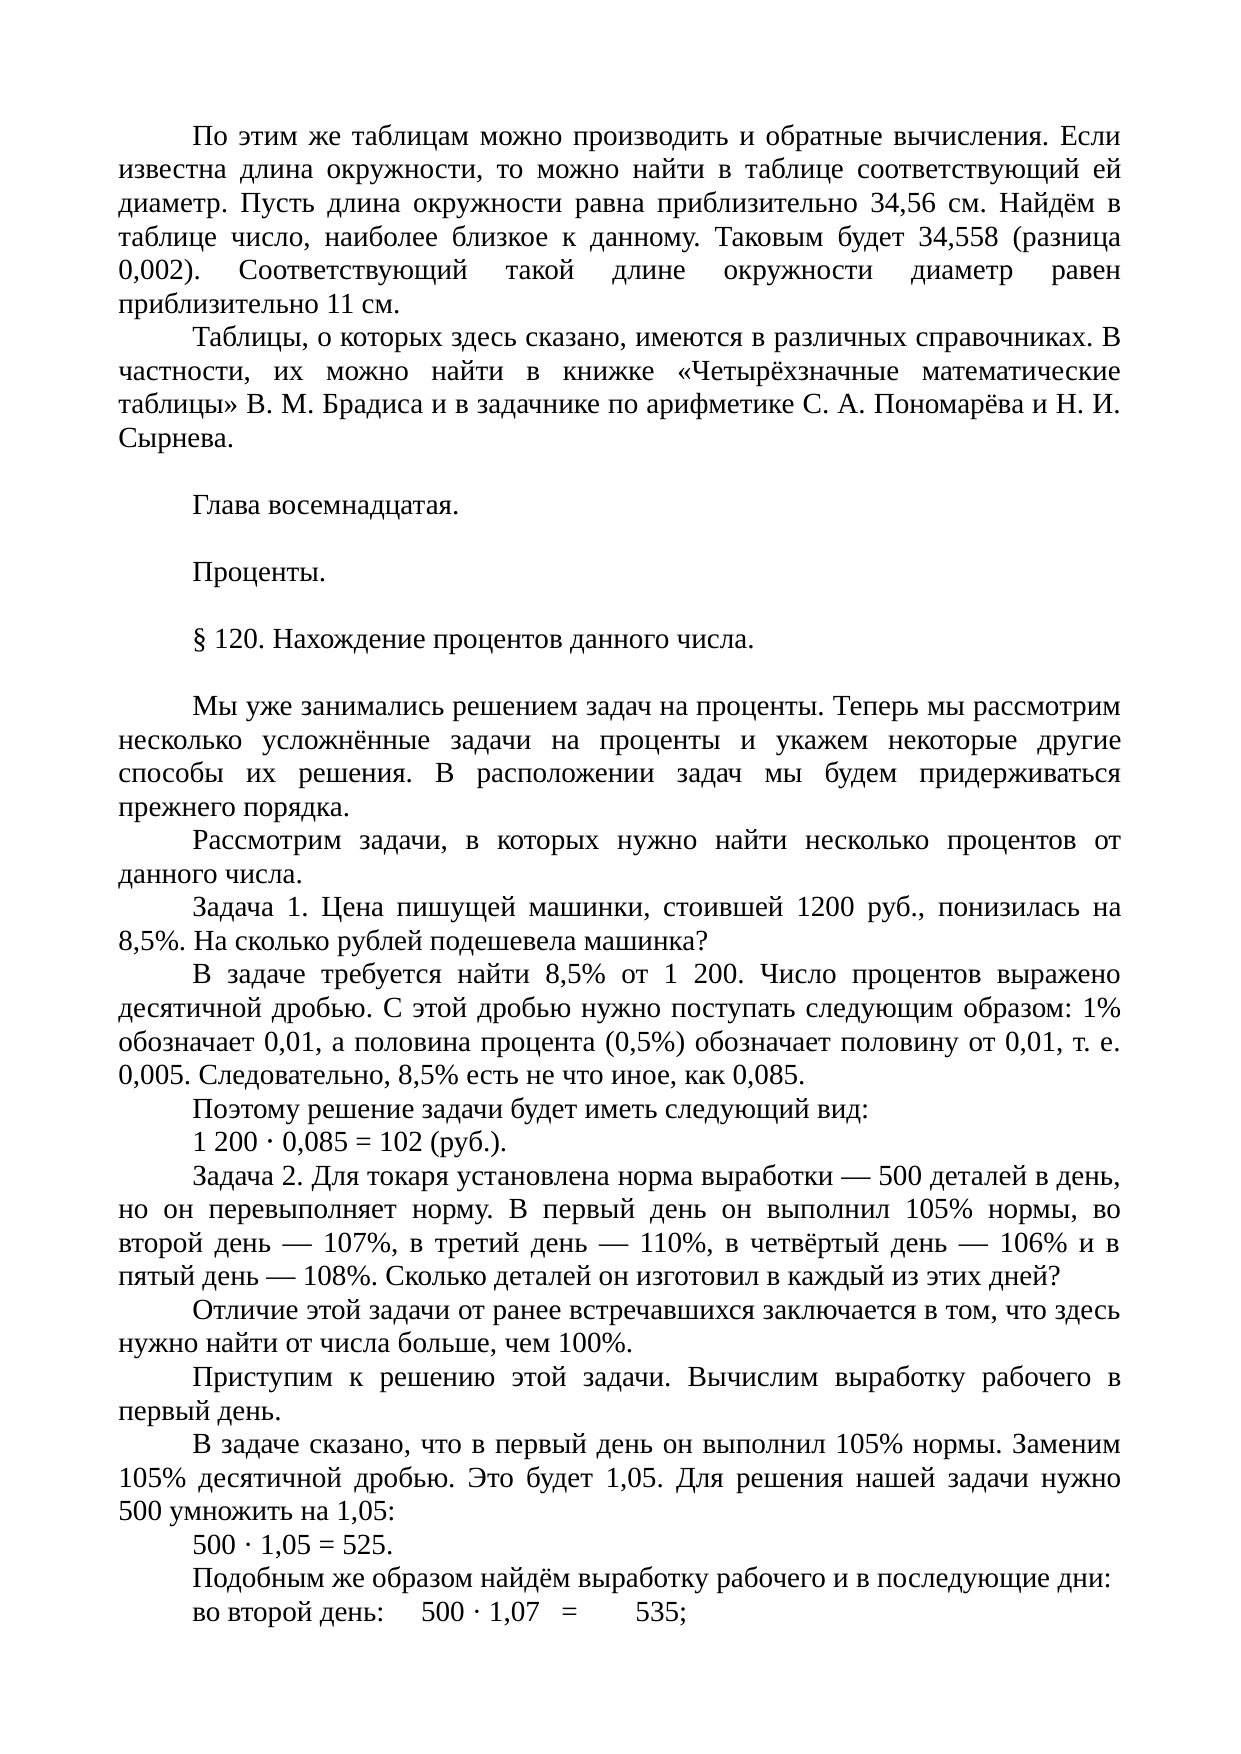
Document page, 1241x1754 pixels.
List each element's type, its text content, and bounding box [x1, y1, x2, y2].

text Проценты. [118, 554, 1122, 588]
text во второй день: 500 · 1,07 = 535; [118, 1594, 1122, 1627]
text В задаче требуется найти 8,5% от 1 200. Число процентов выражено десятичной дробью. С этой дробью нужно поступать следующим образом: 1% обозначает 0,01, а половина процента (0,5%) обозначает половину от 0,01, т. е. 0,005. Следовательно, 8,5% есть не что иное, как 0,085. [118, 957, 1122, 1091]
text Приступим к решению этой задачи. Вычислим выработку рабочего в первый день. [118, 1359, 1122, 1426]
text Задача 2. Для токаря установлена норма выработки — 500 деталей в день, но он перевыполняет норму. В первый день он выполнил 105% нормы, во второй день — 107%, в третий день — 110%, в четвёртый день — 106% и в пятый день — 108%. Сколько деталей он изготовил в каждый из этих дней? [118, 1158, 1122, 1292]
text Таблицы, о которых здесь сказано, имеются в различных справочниках. В частности, их можно найти в книжке «Четырёхзначные математические таблицы» В. М. Брадиса и в задачнике по арифметике С. А. Пономарёва и Н. И. Сырнева. [118, 319, 1122, 453]
text Мы уже занимались решением задач на проценты. Теперь мы рассмотрим несколько усложнённые задачи на проценты и укажем некоторые другие способы их решения. В расположении задач мы будем придерживаться прежнего порядка. [118, 688, 1122, 822]
text Поэтому решение задачи будет иметь следующий вид: [118, 1091, 1122, 1124]
text § 120. Нахождение процентов данного числа. [118, 621, 1122, 655]
text Подобным же образом найдём выработку рабочего и в последующие дни: [118, 1560, 1122, 1594]
text По этим же таблицам можно производить и обратные вычисления. Если известна длина окружности, то можно найти в таблице соответствующий ей диаметр. Пусть длина окружности равна приблизительно 34,56 см. Найдём в таблице число, наиболее близкое к данному. Таковым будет 34,558 (разница 0,002). Соответствующий такой длине окружности диаметр равен приблизительно 11 см. [118, 118, 1122, 319]
text Глава восемнадцатая. [118, 487, 1122, 521]
text Задача 1. Цена пишущей машинки, стоившей 1200 руб., понизилась на 8,5%. На сколько рублей подешевела машинка? [118, 889, 1122, 957]
text Отличие этой задачи от ранее встречавшихся заключается в том, что здесь нужно найти от числа больше, чем 100%. [118, 1292, 1122, 1359]
text В задаче сказано, что в первый день он выполнил 105% нормы. Заменим 105% десятичной дробью. Это будет 1,05. Для решения нашей задачи нужно 500 умножить на 1,05: [118, 1426, 1122, 1527]
text 1 200 ⋅ 0,085 = 102 (руб.). [118, 1124, 1122, 1158]
text Рассмотрим задачи, в которых нужно найти несколько процентов от данного числа. [118, 822, 1122, 889]
text 500 · 1,05 = 525. [118, 1527, 1122, 1560]
